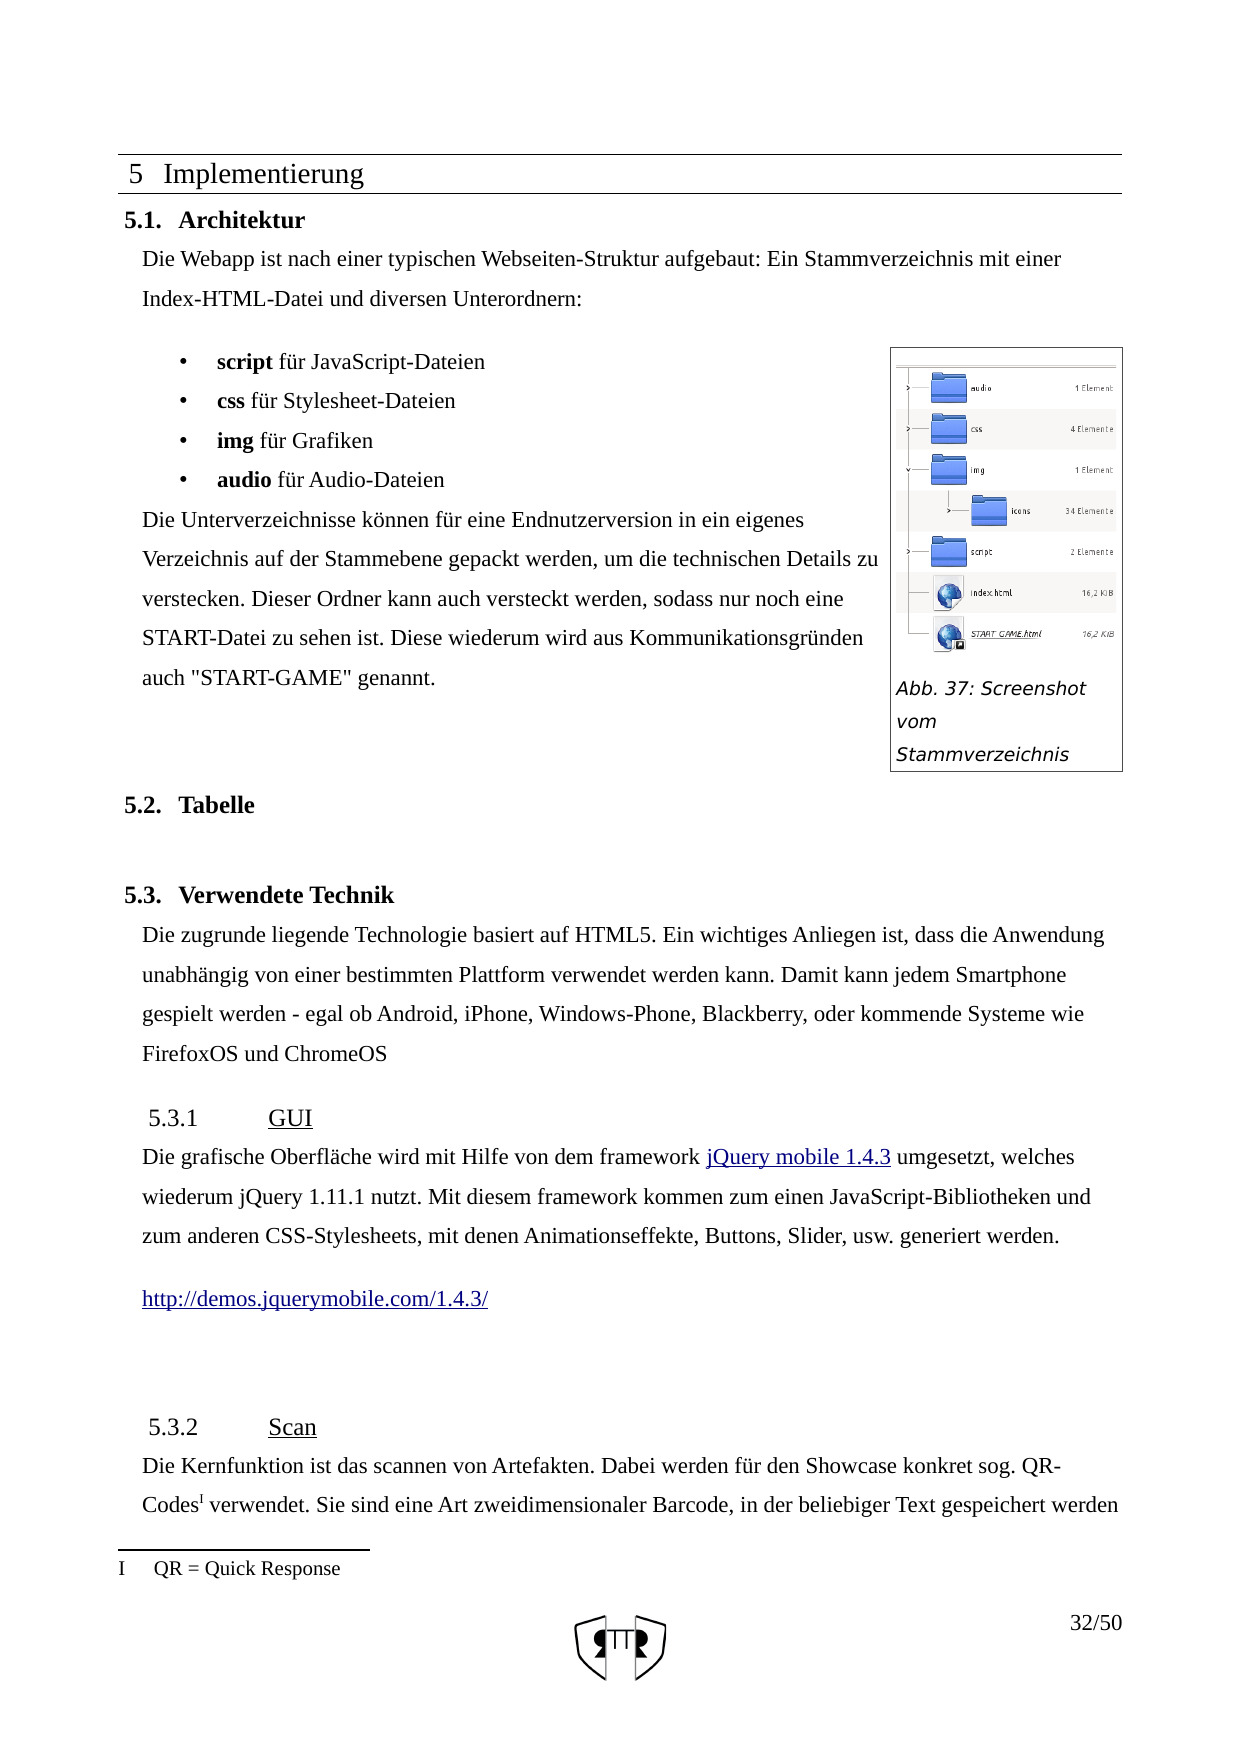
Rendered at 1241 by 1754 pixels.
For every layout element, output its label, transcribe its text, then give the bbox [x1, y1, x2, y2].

subtitle GUI [142, 1103, 1122, 1131]
list script für JavaScript-Dateien [179, 348, 890, 374]
list audio für Audio-Dateien [179, 466, 890, 493]
list [891, 348, 1122, 771]
text Die Webapp ist nach einer typischen Webseiten-Struktur aufgebaut: Ein Stammverzeichnis mit einer Index-HTML-Datei und diversen Unterordnern: [142, 245, 1122, 311]
text Die zugrunde liegende Technologie basiert auf HTML5. Ein wichtiges Anliegen ist, dass die Anwendung unabhängig von einer bestimmten Plattform verwendet werden kann. Damit kann jedem Smartphone gespielt werden - egal ob Android, iPhone, Windows-Phone, Blackberry, oder kommende Systeme wie FirefoxOS und ChromeOS [142, 921, 1122, 1066]
list img für Grafiken [179, 427, 890, 453]
subtitle Tabelle [124, 790, 1122, 819]
text Die Kernfunktion ist das scannen von Artefakten. Dabei werden für den Showcase konkret sog. QR-Codes verwendet. Sie sind eine Art zweidimensionaler Barcode, in der beliebiger Text gespeichert werden [142, 1452, 1122, 1518]
picture [574, 1615, 667, 1681]
subtitle Scan [142, 1412, 1122, 1440]
text Die grafische Oberfläche wird mit Hilfe von dem framework jQuery mobile 1.4.3 umgesetzt, welches wiederum jQuery 1.11.1 nutzt. Mit diesem framework kommen zum einen JavaScript-Bibliotheken und zum anderen CSS-Stylesheets, mit denen Animationseffekte, Buttons, Slider, usw. generiert werden. [142, 1143, 1122, 1248]
subtitle Implementierung [118, 155, 1122, 193]
picture [896, 365, 1117, 668]
list css für Stylesheet-Dateien [179, 387, 890, 414]
list Abb. 37: Screenshot vom Stammverzeichnis [896, 668, 1116, 766]
subtitle Verwendete Technik [124, 881, 1122, 909]
text http://demos.jquerymobile.com/1.4.3/ [142, 1285, 1122, 1312]
text QR = Quick Response [118, 1556, 1122, 1580]
text Die Unterverzeichnisse können für eine Endnutzerversion in ein eigenes Verzeichnis auf der Stammebene gepackt werden, um die technischen Details zu verstecken. Dieser Ordner kann auch versteckt werden, sodass nur noch eine START-Datei zu sehen ist. Diese wiederum wird aus Kommunikationsgründen auch "START-GAME" genannt. [142, 506, 890, 690]
subtitle Architektur [124, 205, 1122, 234]
